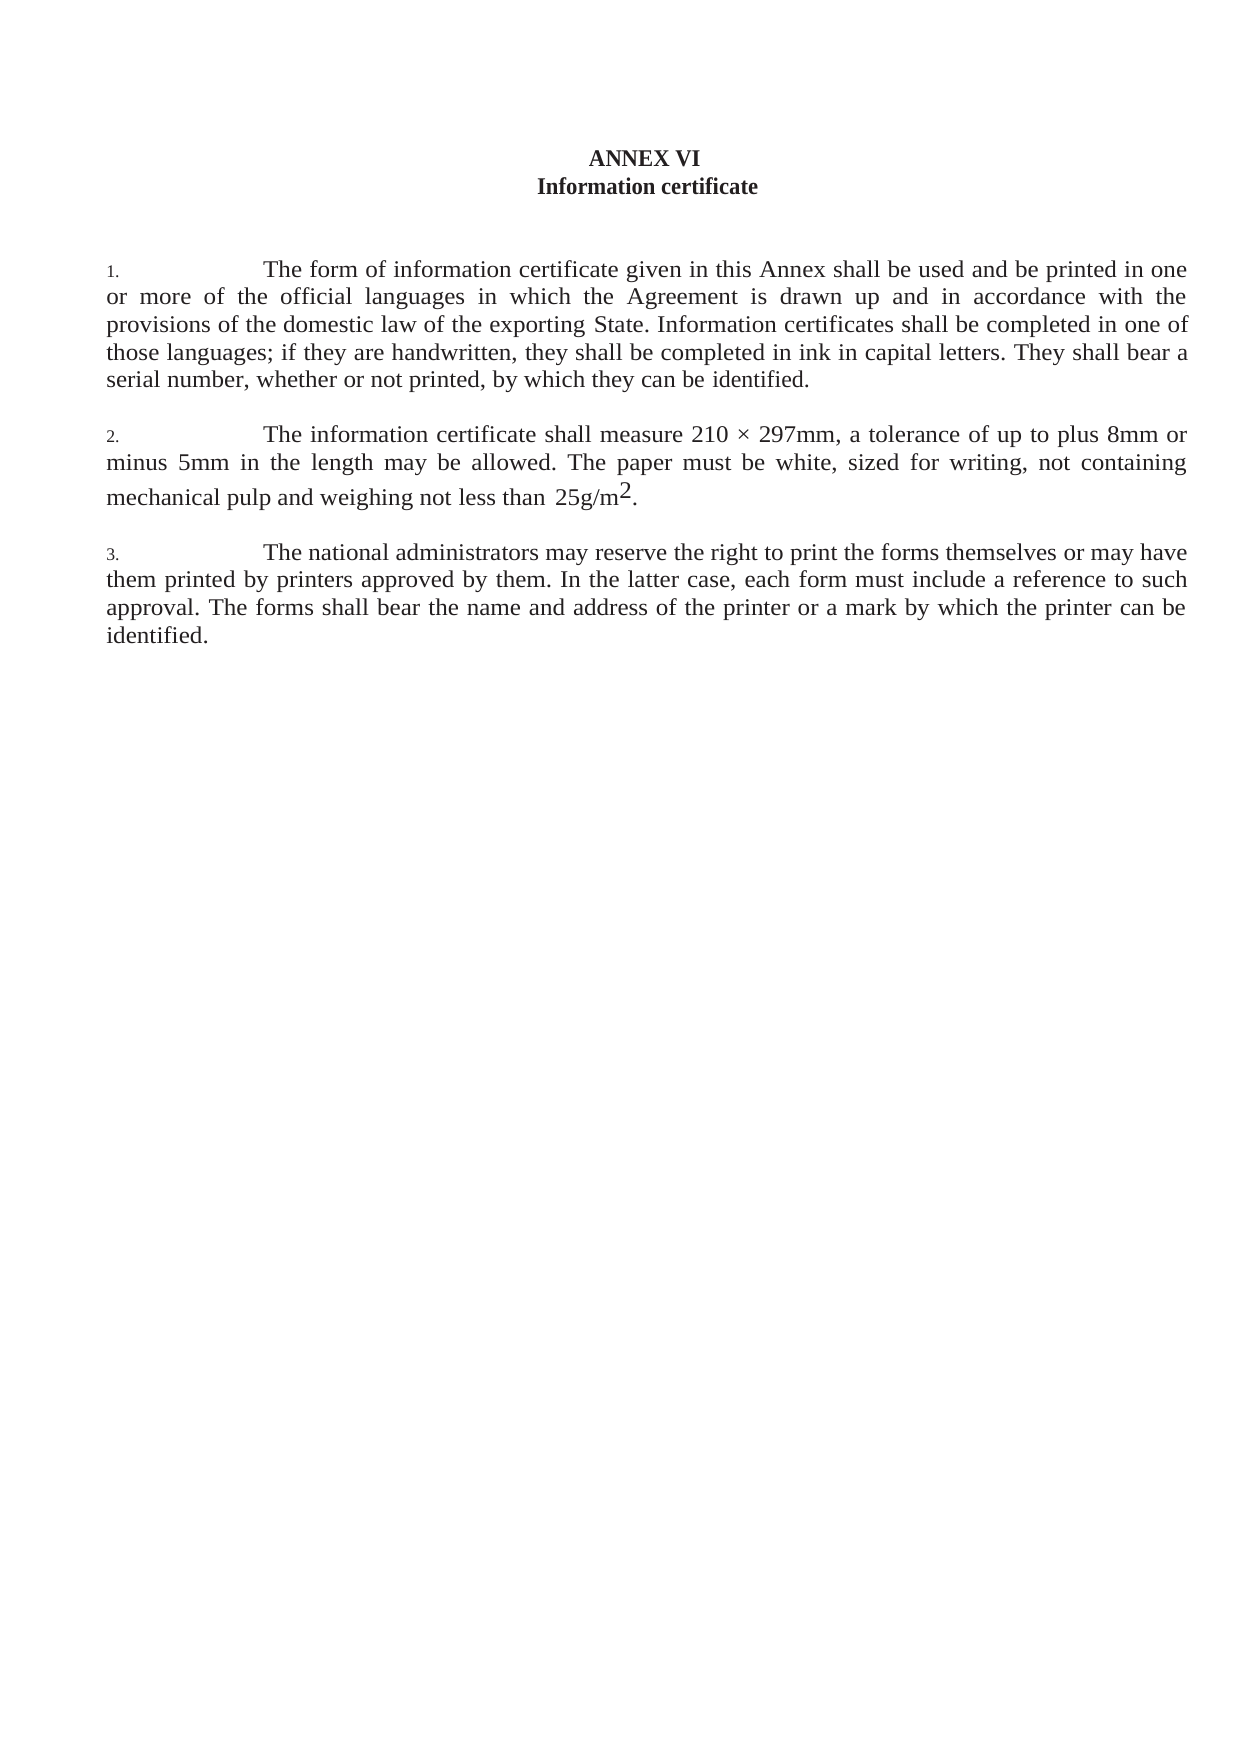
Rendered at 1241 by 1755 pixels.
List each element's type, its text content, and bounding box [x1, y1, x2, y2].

list The national administrators may reserve the right to print the forms themselves or may have them printed by printers approved by them. In the latter case, each form must include a reference to such approval. The forms shall bear the name and address of the printer or a mark by which the printer can be identified. [106, 538, 1188, 648]
text Information certificate [106, 172, 1188, 199]
list The form of information certificate given in this Annex shall be used and be printed in one or more of the official languages in which the Agreement is drawn up and in accordance with the provisions of the domestic law of the exporting State. Information certificates shall be completed in one of those languages; if they are handwritten, they shall be completed in ink in capital letters. They shall bear a serial number, whether or not printed, by which they can be identified. [106, 255, 1188, 393]
list The information certificate shall measure 210 × 297mm, a tolerance of up to plus 8mm or minus 5mm in the length may be allowed. The paper must be white, sized for writing, not containing mechanical pulp and weighing not less than 25g/m2. [106, 420, 1188, 510]
text ANNEX VI [106, 144, 1188, 172]
